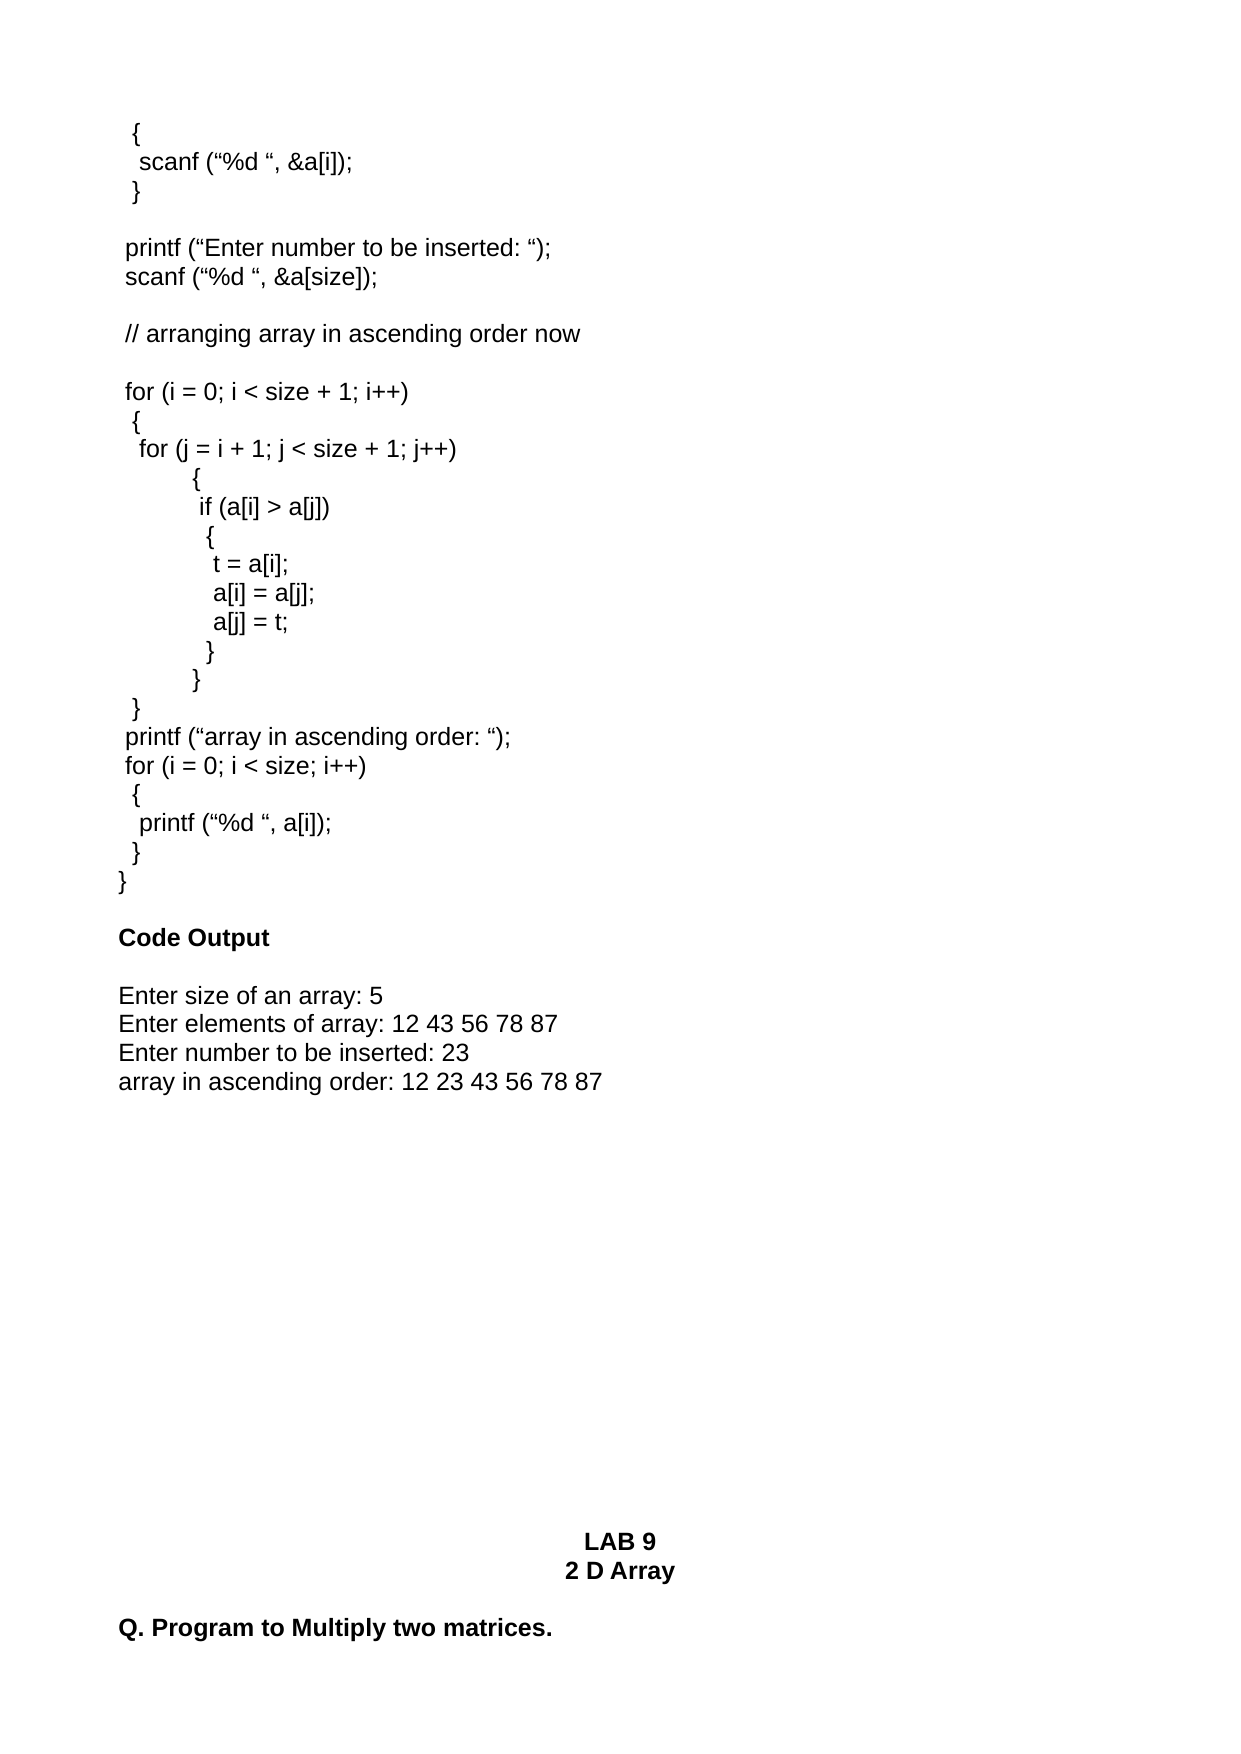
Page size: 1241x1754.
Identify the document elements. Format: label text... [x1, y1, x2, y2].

text printf (“%d “, a[i]); [118, 808, 1122, 837]
text printf (“Enter number to be inserted: “); [118, 233, 1122, 262]
text { [118, 463, 1122, 492]
text { [118, 406, 1122, 434]
text scanf (“%d “, &a[size]); [118, 262, 1122, 291]
text if (a[i] > a[j]) [118, 492, 1122, 521]
text scanf (“%d “, &a[i]); [118, 147, 1122, 176]
text // arranging array in ascending order now [118, 319, 1122, 348]
text } [118, 693, 1122, 722]
text printf (“array in ascending order: “); [118, 722, 1122, 751]
text t = a[i]; [118, 549, 1122, 578]
text Q. Program to Multiply two matrices. [118, 1613, 1122, 1642]
text array in ascending order: 12 23 43 56 78 87 [118, 1067, 1122, 1096]
text } [118, 837, 1122, 866]
text { [118, 521, 1122, 549]
text { [118, 118, 1122, 147]
text a[j] = t; [118, 607, 1122, 636]
text Enter elements of array: 12 43 56 78 87 [118, 1009, 1122, 1038]
text for (i = 0; i < size + 1; i++) [118, 377, 1122, 406]
text } [118, 176, 1122, 204]
text { [118, 779, 1122, 808]
text LAB 9 [118, 1527, 1122, 1556]
text } [118, 664, 1122, 693]
text 2 D Array [118, 1556, 1122, 1584]
text Enter number to be inserted: 23 [118, 1038, 1122, 1067]
text for (j = i + 1; j < size + 1; j++) [118, 434, 1122, 463]
text } [118, 866, 1122, 894]
text Enter size of an array: 5 [118, 981, 1122, 1009]
text for (i = 0; i < size; i++) [118, 751, 1122, 779]
text } [118, 636, 1122, 664]
text Code Output [118, 923, 1122, 952]
text a[i] = a[j]; [118, 578, 1122, 607]
